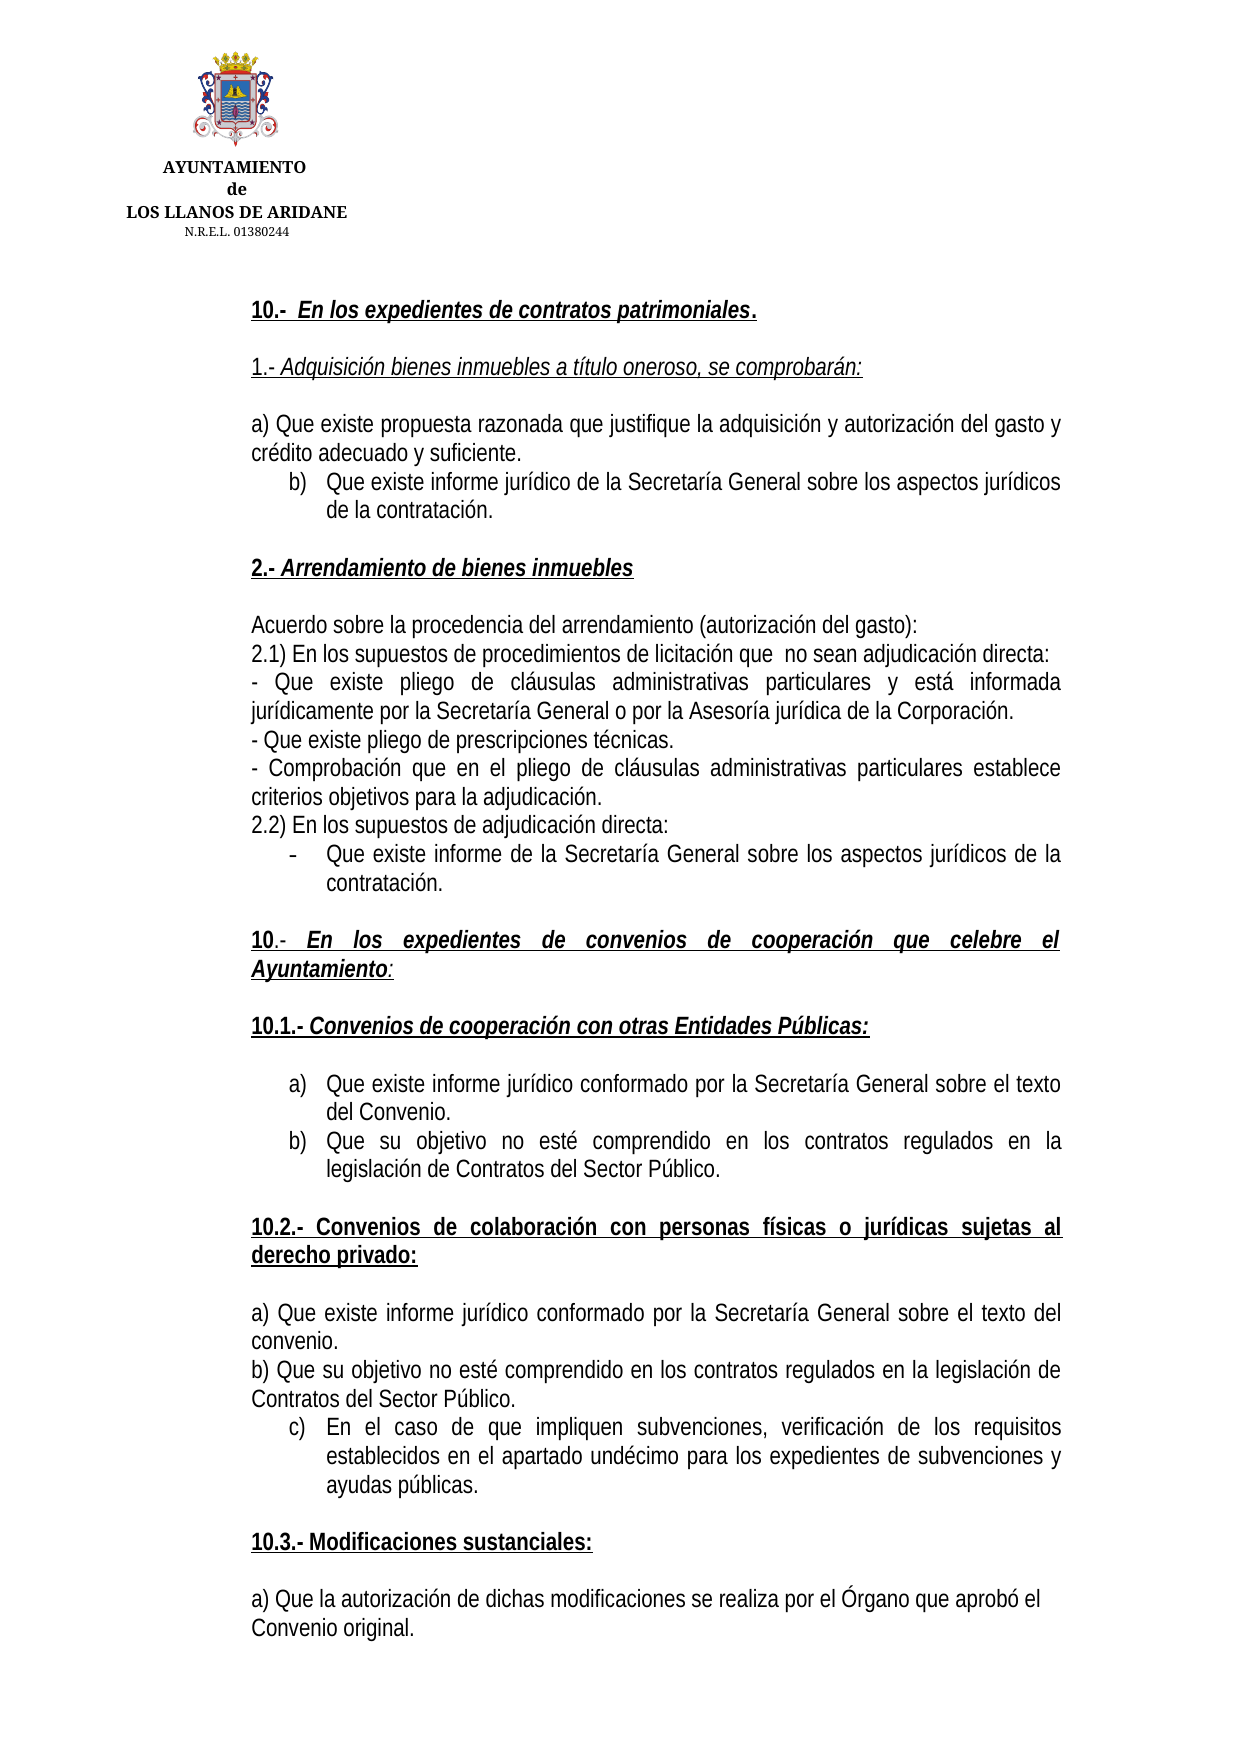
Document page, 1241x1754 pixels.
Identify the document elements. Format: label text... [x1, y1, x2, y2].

text 2.- Arrendamiento de bienes inmuebles [251, 553, 1063, 581]
text derecho privado: [251, 1238, 1063, 1269]
text 10.3.- Modificaciones sustanciales: [251, 1527, 1063, 1556]
text a) Que la autorización de dichas modificaciones se realiza por el Órgano que aprobó el [251, 1584, 1063, 1613]
text 10.- En los expedientes de convenios de cooperación que celebre el Ayuntamiento: [251, 925, 1063, 983]
text Acuerdo sobre la procedencia del arrendamiento (autorización del gasto): [251, 610, 1063, 639]
text a) Que existe informe jurídico conformado por la Secretaría General sobre el texto del convenio. [251, 1298, 1063, 1355]
text 10.2.- Convenios de colaboración con personas físicas o jurídicas sujetas al [251, 1212, 1063, 1237]
list Que existe informe jurídico de la Secretaría General sobre los aspectos jurídicos de la contratación. [288, 467, 1063, 524]
text Convenio original. [251, 1613, 1063, 1641]
text b) Que su objetivo no esté comprendido en los contratos regulados en la legislación de Contratos del Sector Público. [251, 1355, 1063, 1412]
text - Que existe pliego de prescripciones técnicas. [251, 724, 1063, 753]
text 1.- Adquisición bienes inmuebles a título oneroso, se comprobarán: [251, 352, 1063, 381]
text 10.1.- Convenios de cooperación con otras Entidades Públicas: [251, 1011, 1063, 1040]
list Que existe informe jurídico conformado por la Secretaría General sobre el texto del Convenio. [288, 1068, 1063, 1126]
text a) Que existe propuesta razonada que justifique la adquisición y autorización del gasto y crédito adecuado y suficiente. [251, 409, 1063, 467]
text 2.1) En los supuestos de procedimientos de licitación que no sean adjudicación directa: [251, 639, 1063, 667]
text 10.- En los expedientes de contratos patrimoniales. [251, 295, 1063, 323]
list En el caso de que impliquen subvenciones, verificación de los requisitos establecidos en el apartado undécimo para los expedientes de subvenciones y ayudas públicas. [288, 1412, 1063, 1498]
list Que existe informe de la Secretaría General sobre los aspectos jurídicos de la contratación. [288, 839, 1063, 897]
text 2.2) En los supuestos de adjudicación directa: [251, 811, 1063, 839]
text - Comprobación que en el pliego de cláusulas administrativas particulares establece criterios objetivos para la adjudicación. [251, 753, 1063, 811]
text - Que existe pliego de cláusulas administrativas particulares y está informada jurídicamente por la Secretaría General o por la Asesoría jurídica de la Corporación. [251, 667, 1063, 724]
list Que su objetivo no esté comprendido en los contratos regulados en la legislación de Contratos del Sector Público. [288, 1126, 1063, 1183]
